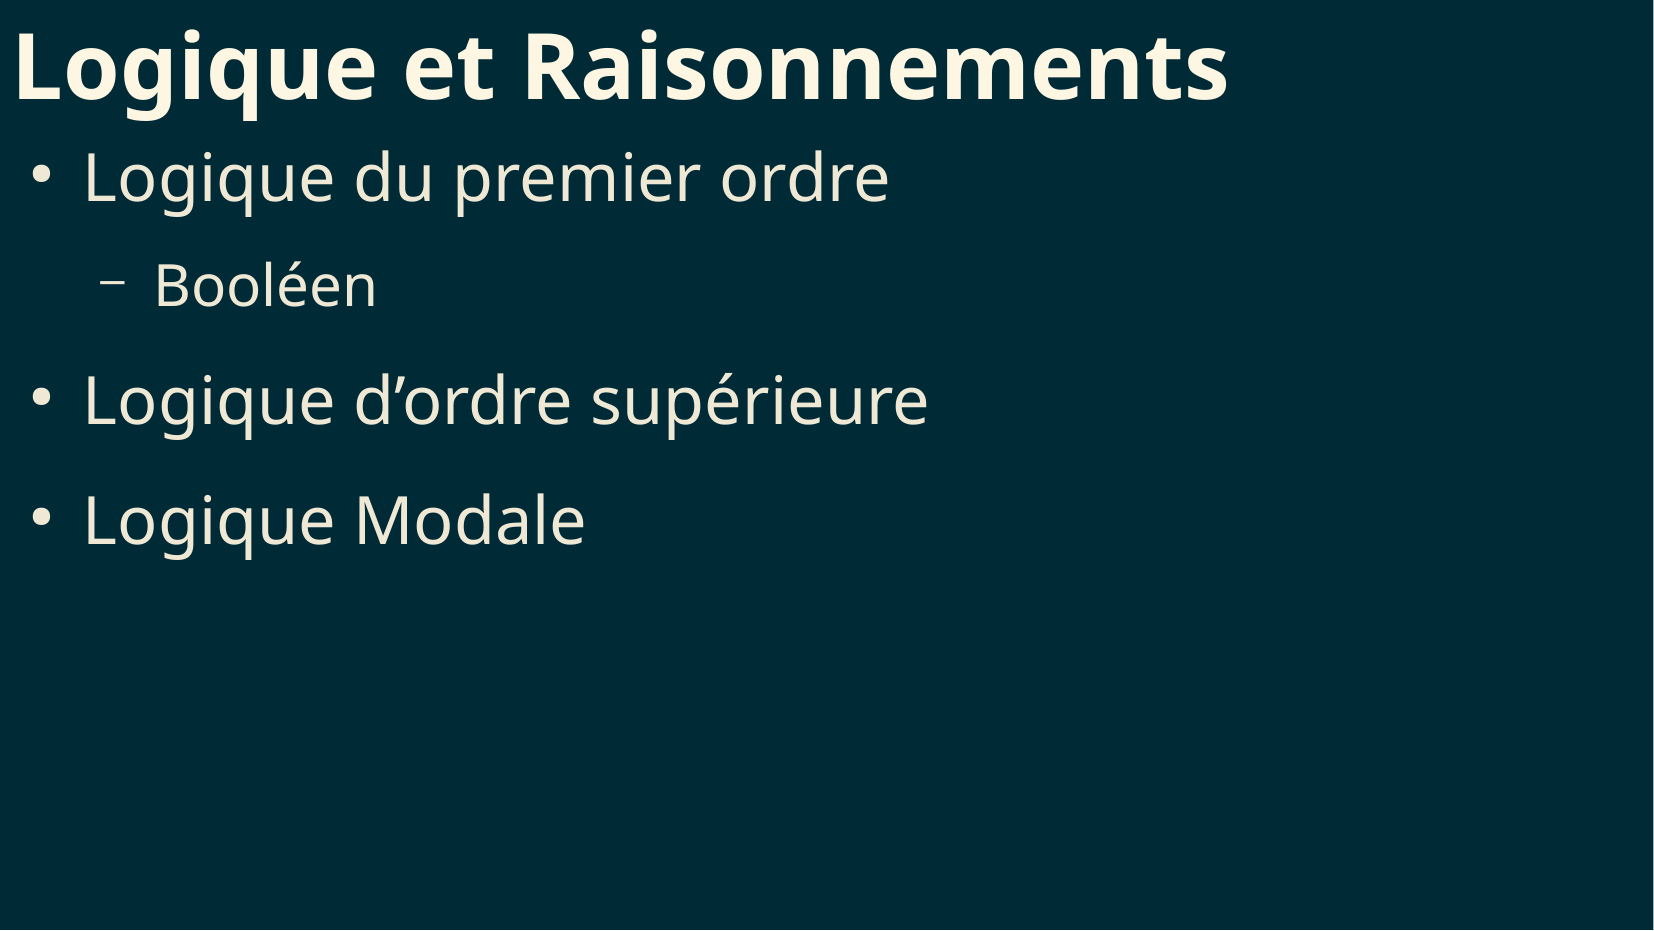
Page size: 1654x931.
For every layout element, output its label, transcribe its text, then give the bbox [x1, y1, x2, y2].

list Logique du premier ordre Booléen Logique d’ordre supérieure Logique Modale [11, 129, 1642, 922]
title Logique et Raisonnements [11, 7, 1501, 121]
